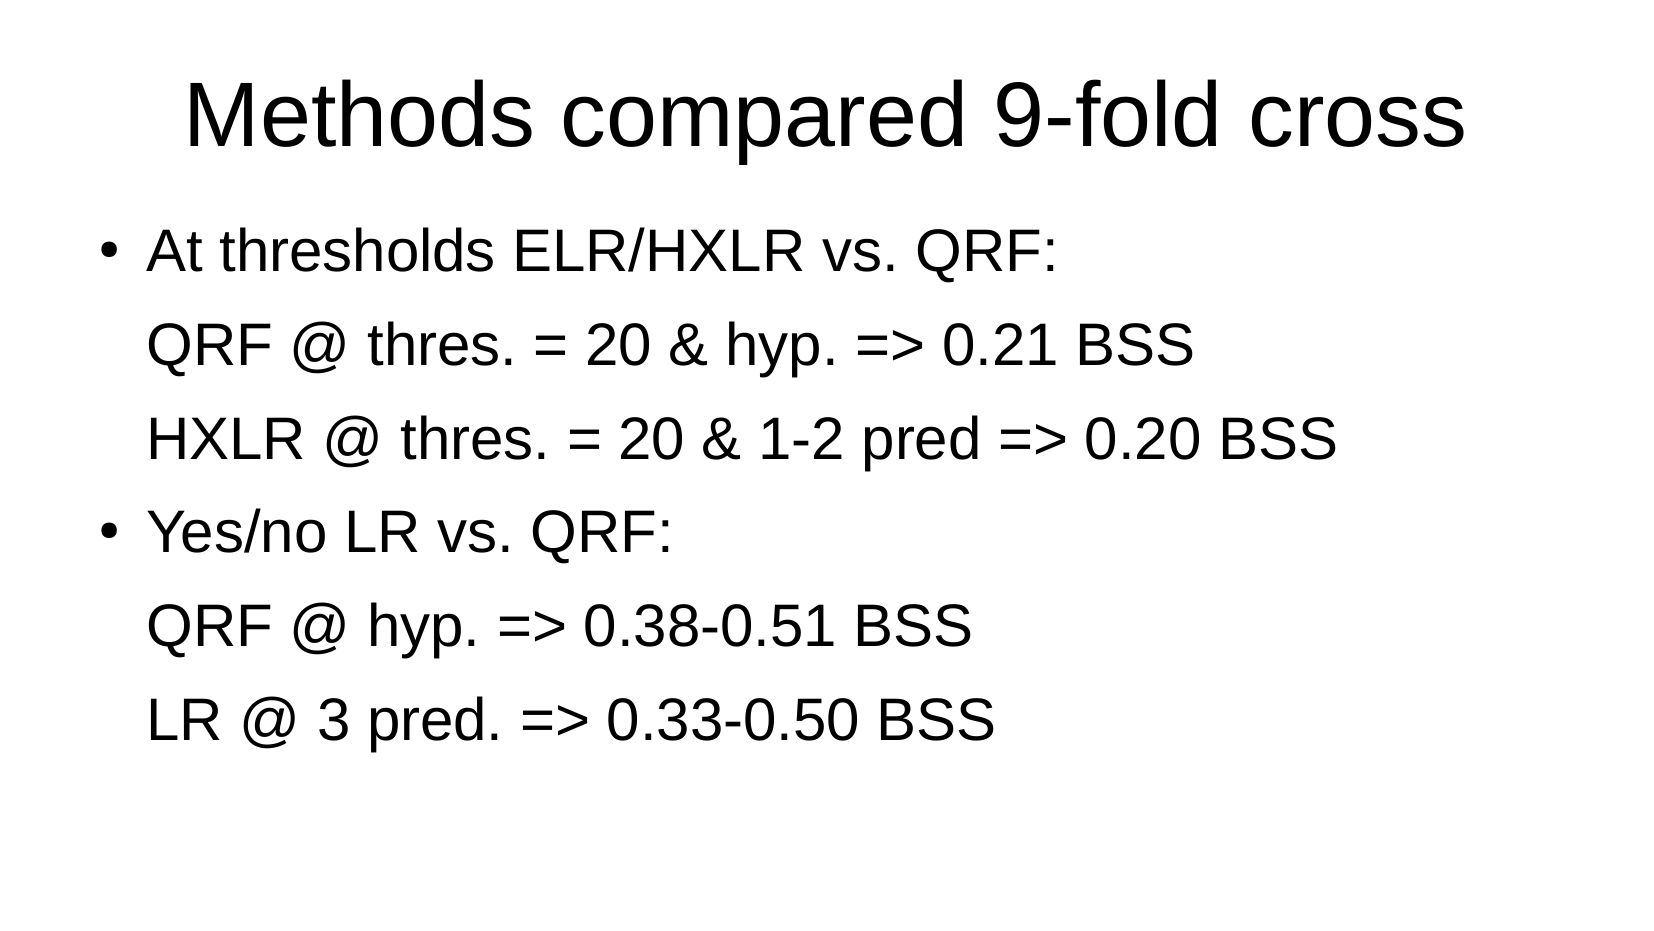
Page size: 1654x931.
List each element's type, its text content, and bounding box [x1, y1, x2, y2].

list At thresholds ELR/HXLR vs. QRF: QRF @ thres. = 20 & hyp. => 0.21 BSS HXLR @ thres. = 20 & 1-2 pred => 0.20 BSS Yes/no LR vs. QRF: QRF @ hyp. => 0.38-0.51 BSS LR @ 3 pred. => 0.33-0.50 BSS [82, 217, 1571, 758]
title Methods compared 9-fold cross [82, 37, 1571, 193]
